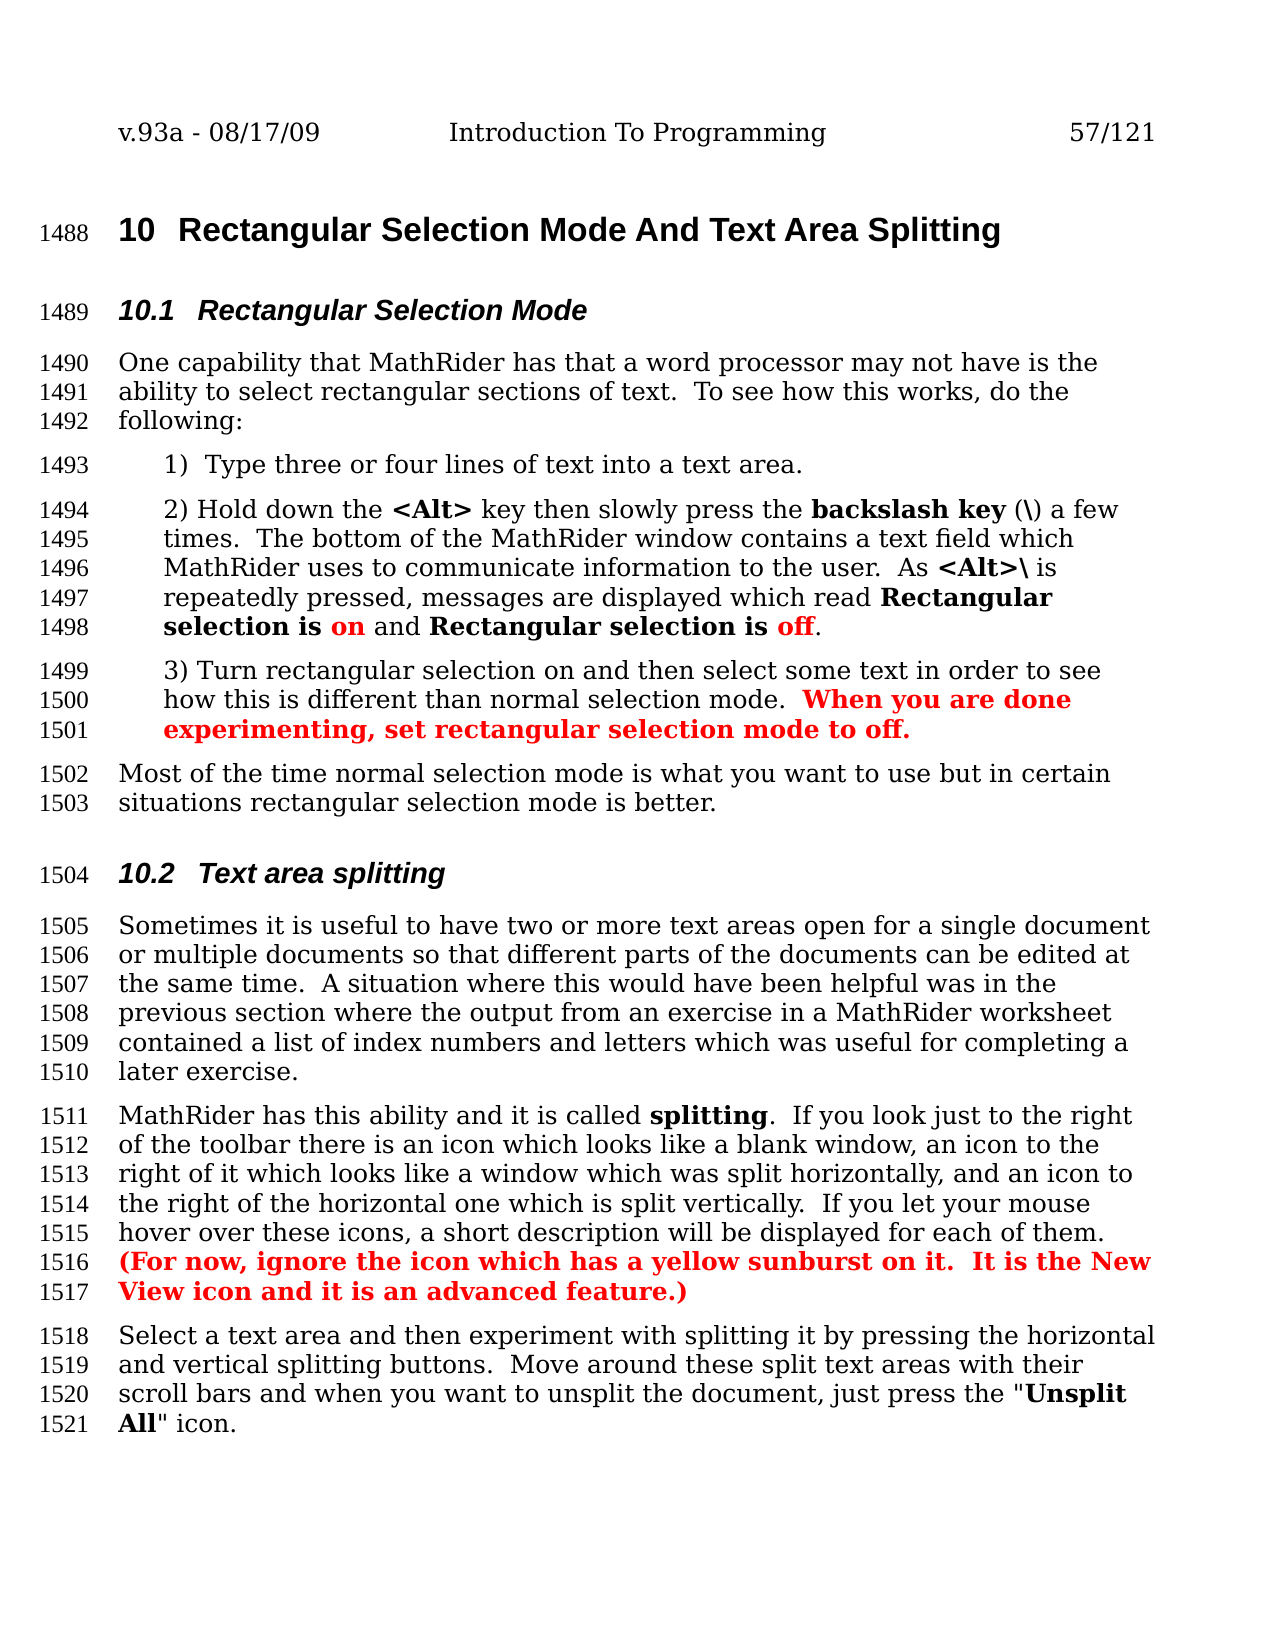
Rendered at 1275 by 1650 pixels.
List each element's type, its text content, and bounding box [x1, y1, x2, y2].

subtitle Rectangular Selection Mode [118, 293, 1157, 327]
text 3) Turn rectangular selection on and then select some text in order to see how this is different than normal selection mode. When you are done experimenting, set rectangular selection mode to off. [163, 656, 1157, 744]
text 1) Type three or four lines of text into a text area. [163, 450, 1157, 479]
subtitle Text area splitting [118, 857, 1157, 890]
subtitle Rectangular Selection Mode And Text Area Splitting [118, 210, 1157, 248]
text Most of the time normal selection mode is what you want to use but in certain situations rectangular selection mode is better. [118, 759, 1157, 817]
text One capability that MathRider has that a word processor may not have is the ability to select rectangular sections of text. To see how this works, do the following: [118, 348, 1157, 435]
text Sometimes it is useful to have two or more text areas open for a single document or multiple documents so that different parts of the documents can be edited at the same time. A situation where this would have been helpful was in the previous section where the output from an exercise in a MathRider worksheet contained a list of index numbers and letters which was useful for completing a later exercise. [118, 911, 1157, 1086]
text MathRider has this ability and it is called splitting. If you look just to the right of the toolbar there is an icon which looks like a blank window, an icon to the right of it which looks like a window which was split horizontally, and an icon to the right of the horizontal one which is split vertically. If you let your mouse hover over these icons, a short description will be displayed for each of them. (For now, ignore the icon which has a yellow sunburst on it. It is the New View icon and it is an advanced feature.) [118, 1101, 1157, 1306]
text Select a text area and then experiment with splitting it by pressing the horizontal and vertical splitting buttons. Move around these split text areas with their scroll bars and when you want to unsplit the document, just press the "Unsplit All" icon. [118, 1321, 1157, 1438]
text 2) Hold down the <Alt> key then slowly press the backslash key (\) a few times. The bottom of the MathRider window contains a text field which MathRider uses to communicate information to the user. As <Alt>\ is repeatedly pressed, messages are displayed which read Rectangular selection is on and Rectangular selection is off. [163, 494, 1157, 641]
